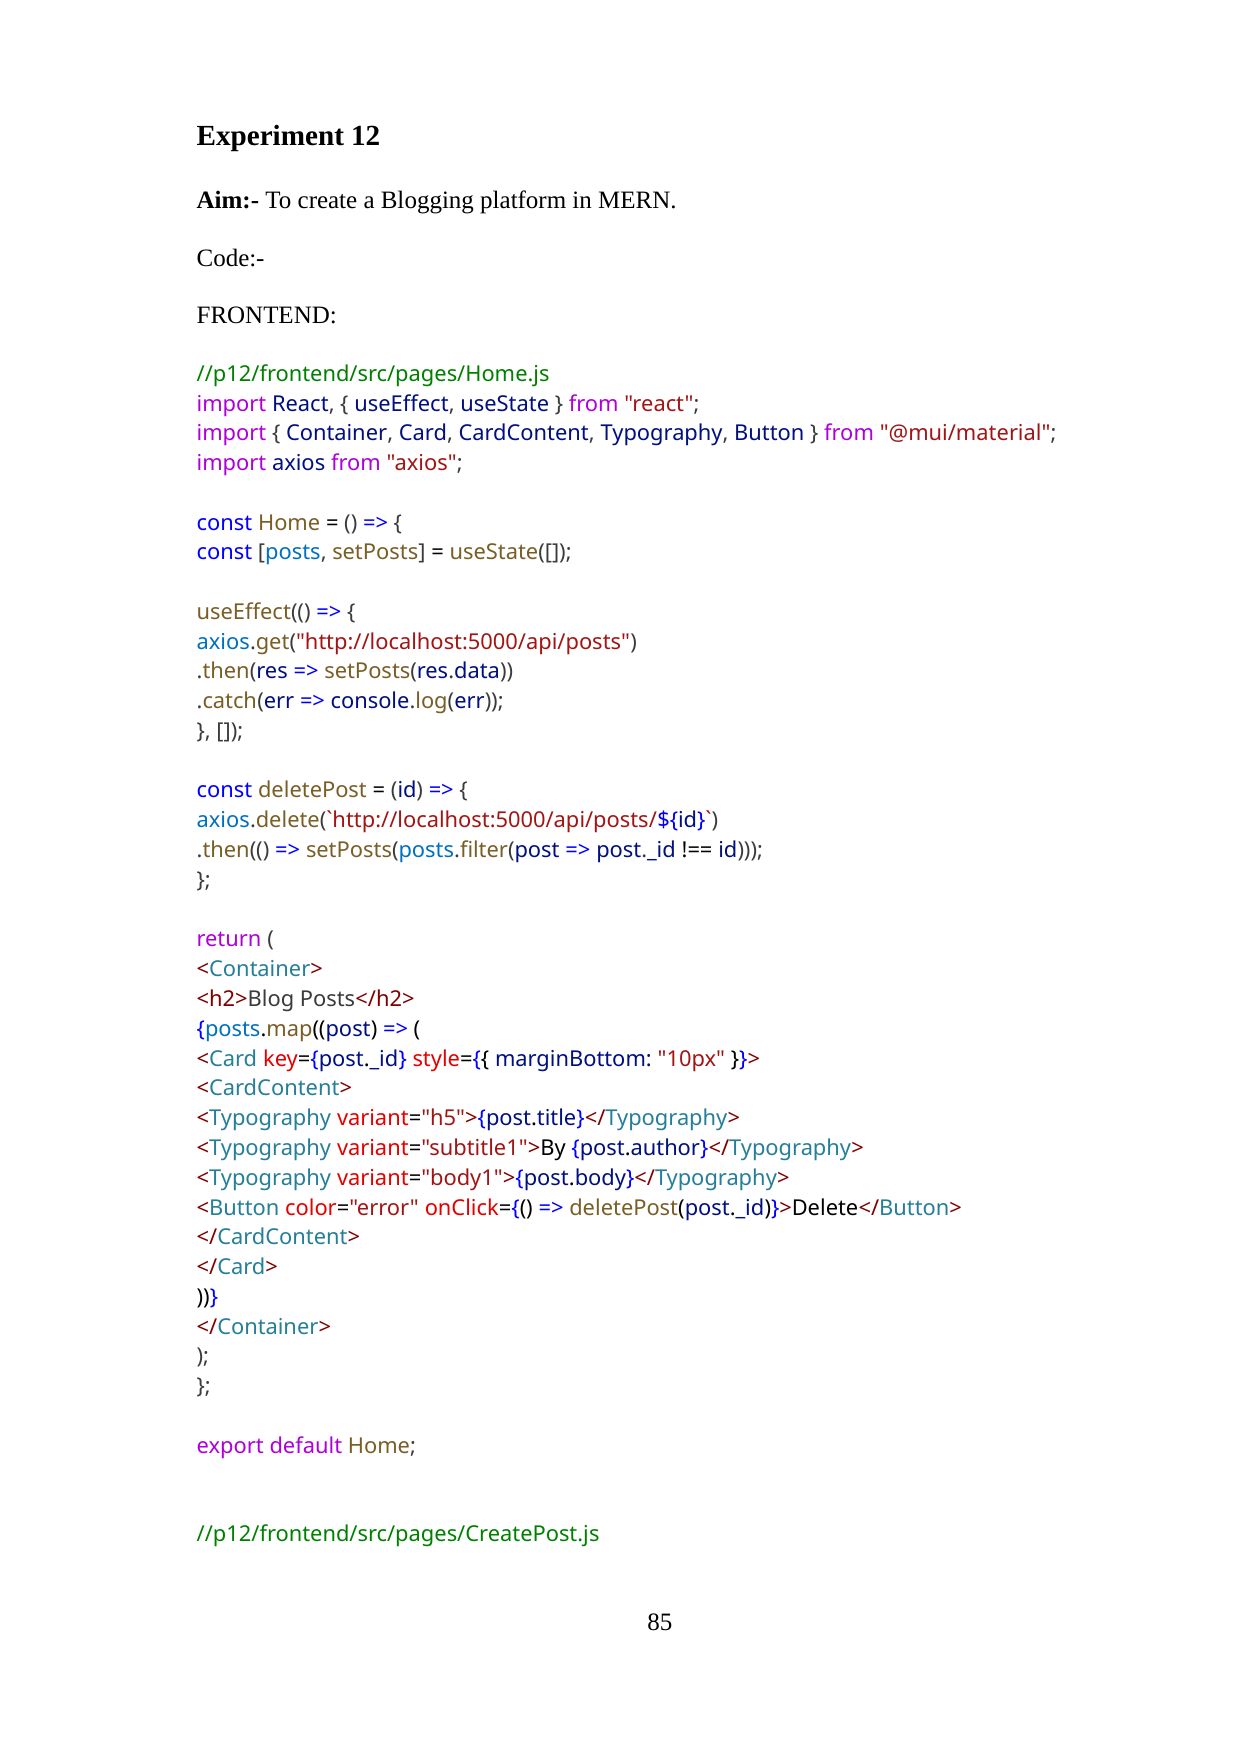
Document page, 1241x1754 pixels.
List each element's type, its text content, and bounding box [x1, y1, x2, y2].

text .then(() => setPosts(posts.filter(post => post._id !== id))); [196, 834, 1122, 864]
text </Card> [196, 1251, 1122, 1281]
text .then(res => setPosts(res.data)) [196, 655, 1122, 685]
text import React, { useEffect, useState } from "react"; [196, 387, 1122, 417]
text axios.delete(`http://localhost:5000/api/posts/${id}`) [196, 804, 1122, 834]
text //p12/frontend/src/pages/CreatePost.js [196, 1518, 1122, 1548]
text axios.get("http://localhost:5000/api/posts") [196, 626, 1122, 655]
text const [posts, setPosts] = useState([]); [196, 536, 1122, 566]
text //p12/frontend/src/pages/Home.js [196, 358, 1122, 387]
text <h2>Blog Posts</h2> [196, 983, 1122, 1013]
text export default Home; [196, 1430, 1122, 1459]
text const Home = () => { [196, 507, 1122, 536]
text import axios from "axios"; [196, 447, 1122, 477]
text Code:- [196, 243, 1122, 271]
text import { Container, Card, CardContent, Typography, Button } from "@mui/material"; [196, 417, 1122, 447]
text <Container> [196, 953, 1122, 983]
text <Typography variant="h5">{post.title}</Typography> [196, 1102, 1122, 1132]
text FRONTEND: [196, 300, 1122, 329]
text useEffect(() => { [196, 596, 1122, 626]
text ))} [196, 1281, 1122, 1311]
text <Button color="error" onClick={() => deletePost(post._id)}>Delete</Button> [196, 1191, 1122, 1221]
text </Container> [196, 1311, 1122, 1340]
text Aim:- To create a Blogging platform in MERN. [196, 185, 1122, 214]
text </CardContent> [196, 1221, 1122, 1251]
text }; [196, 1370, 1122, 1400]
text ); [196, 1340, 1122, 1370]
text const deletePost = (id) => { [196, 774, 1122, 804]
text return ( [196, 923, 1122, 953]
text }; [196, 864, 1122, 894]
text <Typography variant="subtitle1">By {post.author}</Typography> [196, 1132, 1122, 1162]
text <CardContent> [196, 1072, 1122, 1102]
text .catch(err => console.log(err)); [196, 685, 1122, 715]
text {posts.map((post) => ( [196, 1013, 1122, 1042]
text <Card key={post._id} style={{ marginBottom: "10px" }}> [196, 1042, 1122, 1072]
text }, []); [196, 715, 1122, 745]
text <Typography variant="body1">{post.body}</Typography> [196, 1162, 1122, 1191]
text Experiment 12 [196, 118, 1122, 152]
